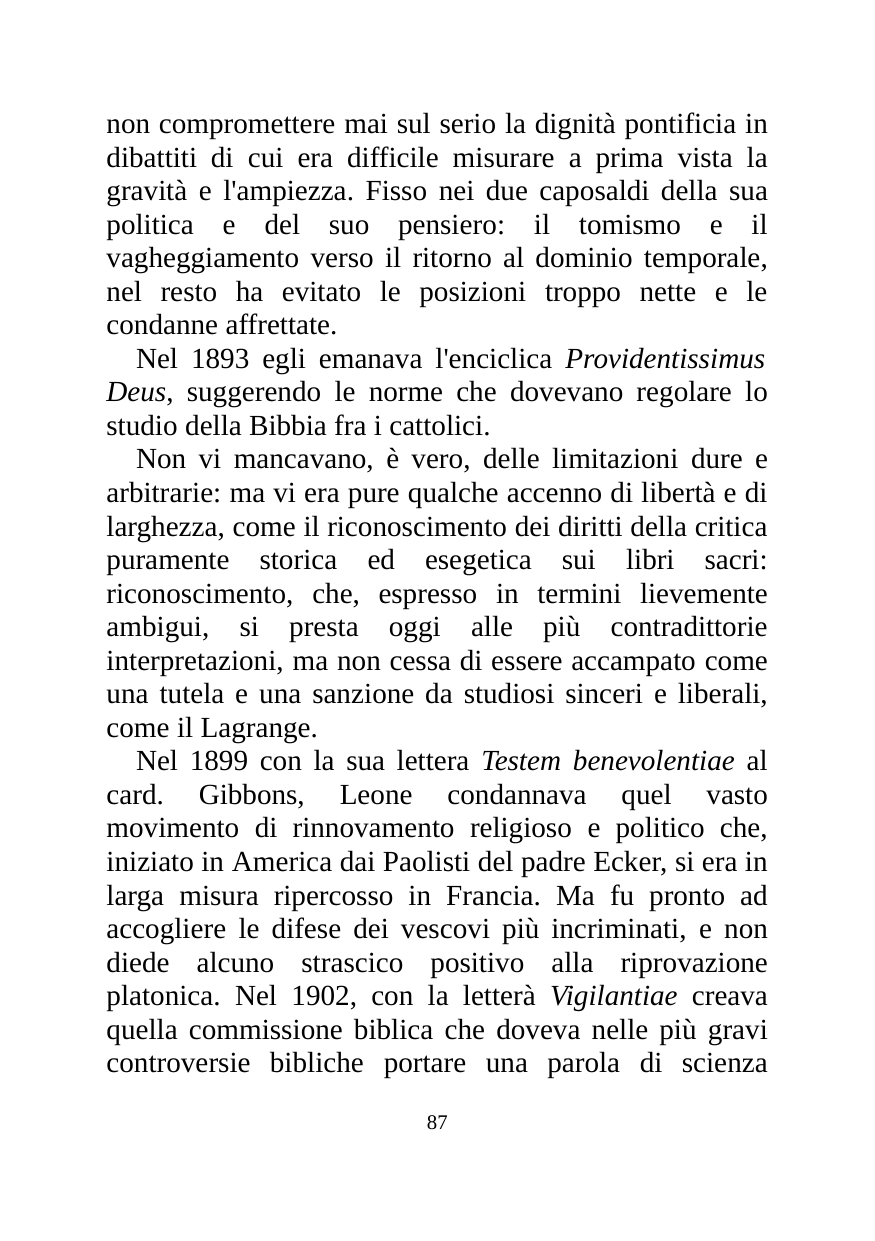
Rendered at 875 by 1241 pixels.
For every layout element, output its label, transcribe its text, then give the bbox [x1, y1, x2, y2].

text non compromettere mai sul serio la dignità pontificia in dibattiti di cui era difficile misurare a prima vista la gravità e l'ampiezza. Fisso nei due caposaldi della sua politica e del suo pensiero: il tomismo e il vagheggiamento verso il ritorno al dominio temporale, nel resto ha evitato le posizioni troppo nette e le condanne affrettate. [106, 106, 768, 341]
text Nel 1899 con la sua lettera Testem benevolentiae al card. Gibbons, Leone condannava quel vasto movimento di rinnovamento religioso e politico che, iniziato in America dai Paolisti del padre Ecker, si era in larga misura ripercosso in Francia. Ma fu pronto ad accogliere le difese dei vescovi più incriminati, e non diede alcuno strascico positivo alla riprovazione platonica. Nel 1902, con la letterà Vigilantiae creava quella commissione biblica che doveva nelle più gravi controversie bibliche portare una parola di scienza [106, 743, 768, 1079]
text Nel 1893 egli emanava l'enciclica Providentissimus Deus, suggerendo le norme che dovevano regolare lo studio della Bibbia fra i cattolici. [106, 341, 768, 442]
text Non vi mancavano, è vero, delle limitazioni dure e arbitrarie: ma vi era pure qualche accenno di libertà e di larghezza, come il riconoscimento dei diritti della critica puramente storica ed esegetica sui libri sacri: riconoscimento, che, espresso in termini lievemente ambigui, si presta oggi alle più contradittorie interpretazioni, ma non cessa di essere accampato come una tutela e una sanzione da studiosi sinceri e liberali, come il Lagrange. [106, 442, 768, 743]
